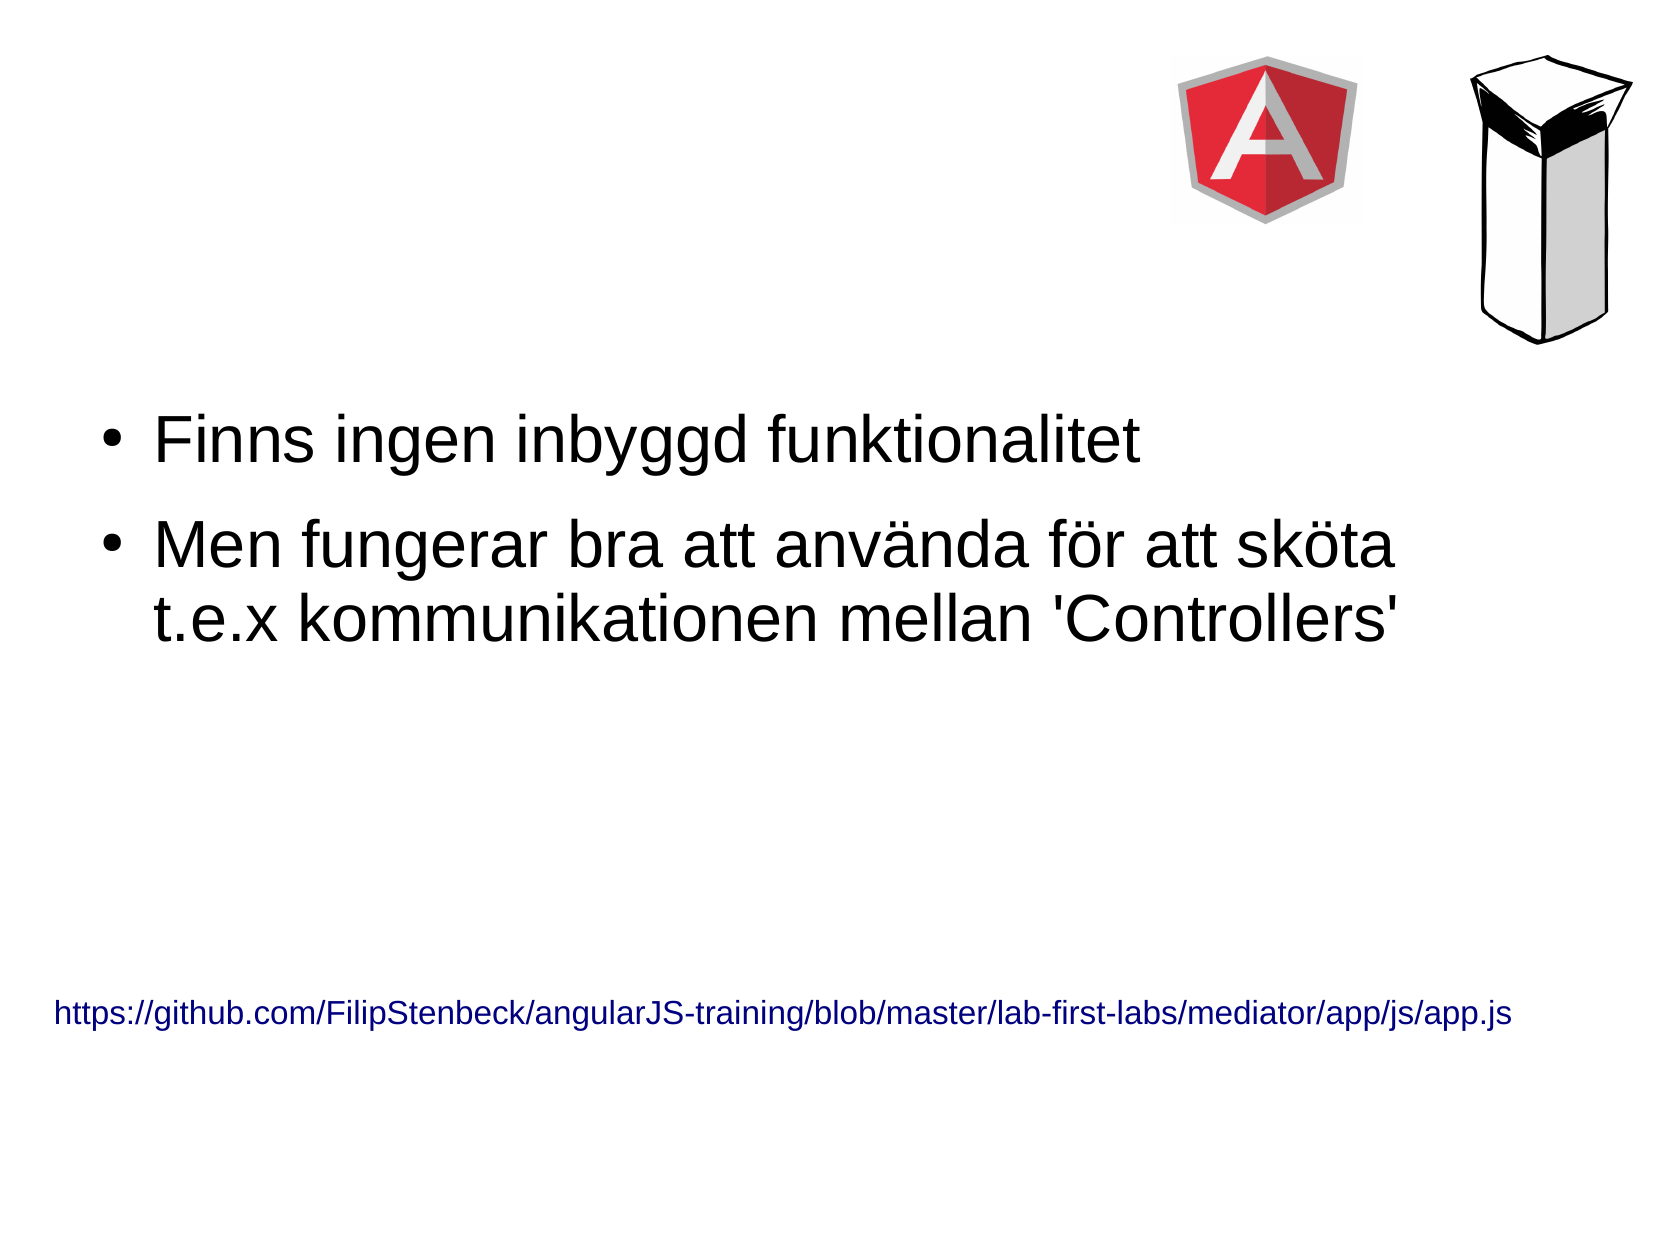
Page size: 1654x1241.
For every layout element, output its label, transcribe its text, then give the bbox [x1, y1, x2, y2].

list Finns ingen inbyggd funktionalitet Men fungerar bra att använda för att sköta t.e.x kommunikationen mellan 'Controllers' [82, 402, 1571, 710]
picture [1470, 55, 1633, 346]
picture [1170, 55, 1363, 226]
text_box https://github.com/FilipStenbeck/angularJS-training/blob/master/lab-first-labs/mediator/app/js/app.js [39, 987, 1531, 1040]
